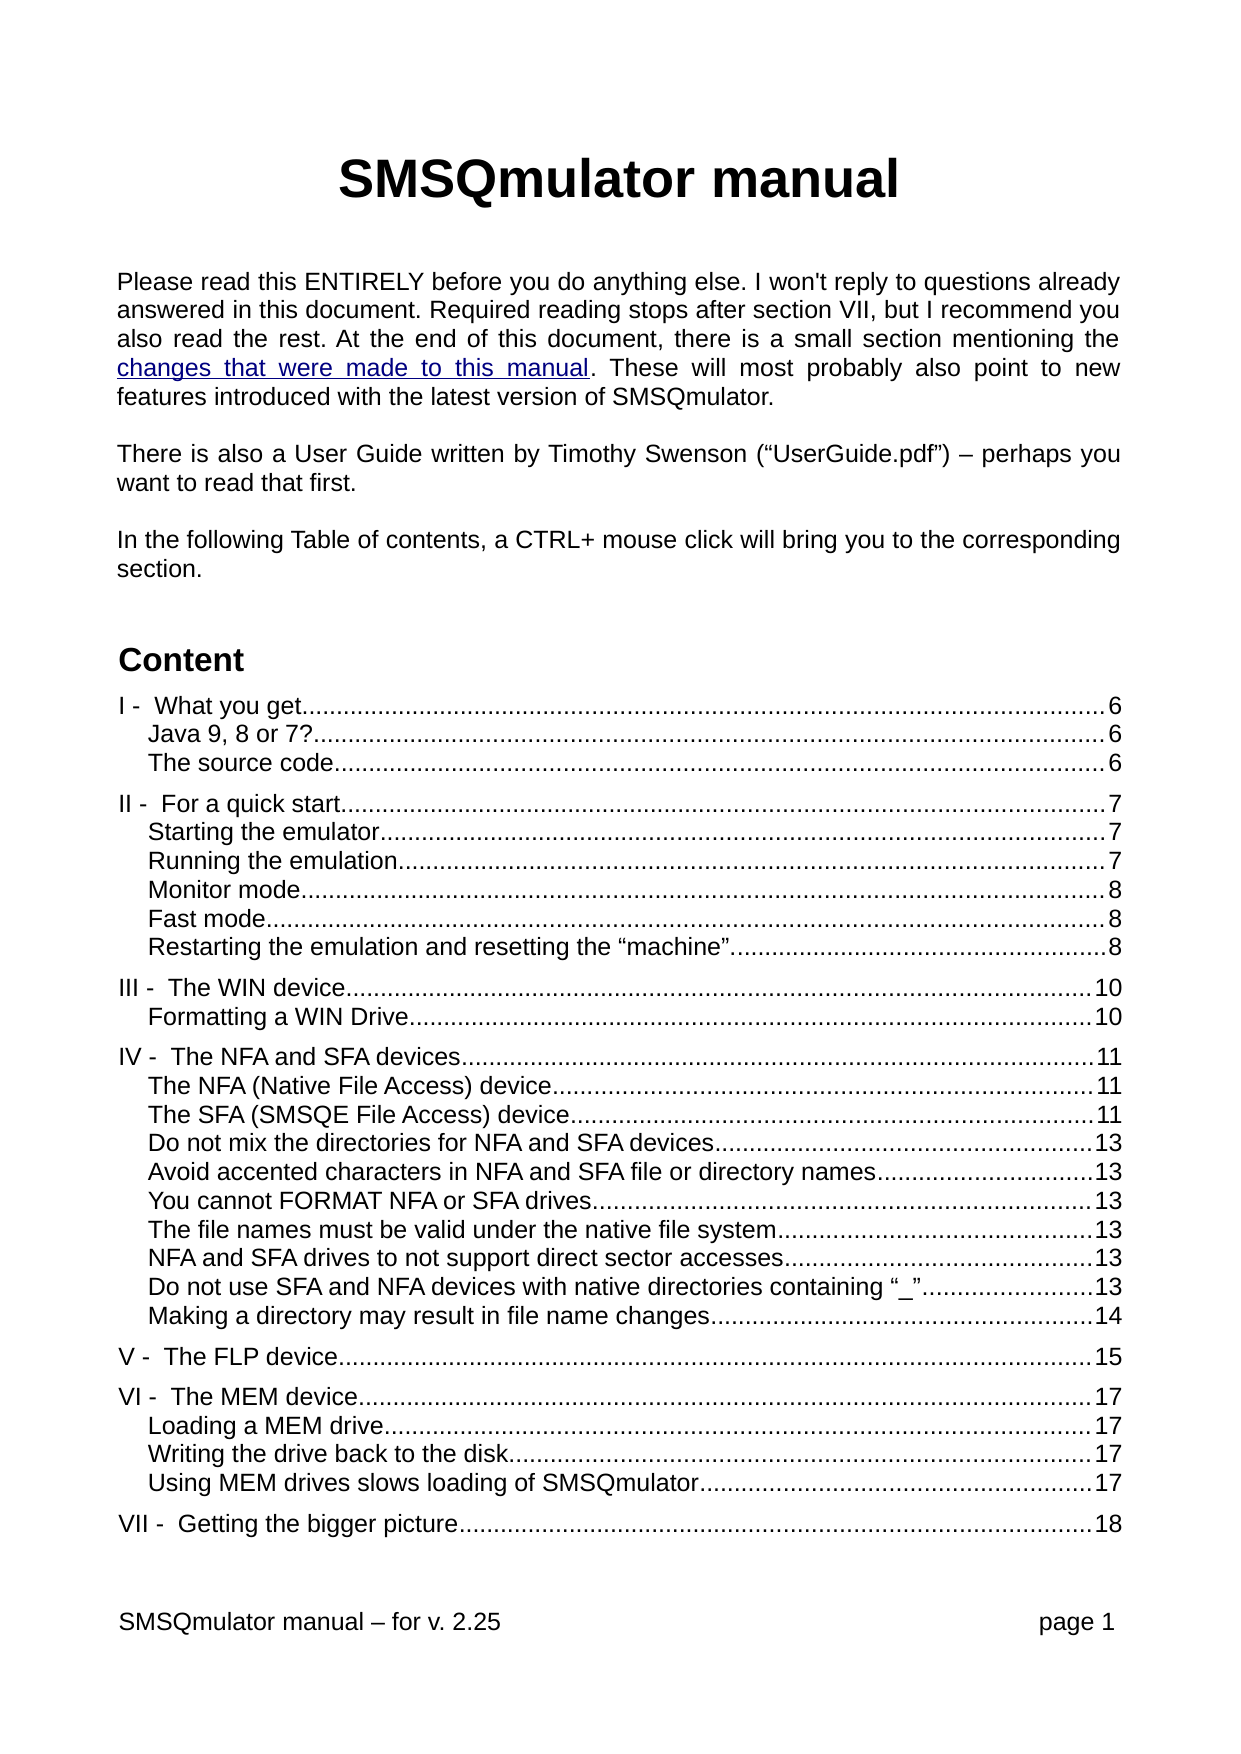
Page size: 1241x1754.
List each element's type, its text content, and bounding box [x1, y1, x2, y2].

text Monitor mode 8 [148, 875, 1122, 904]
text Java 9, 8 or 7? 6 [148, 719, 1122, 748]
text IV - The NFA and SFA devices 11 [118, 1042, 1122, 1071]
text There is also a User Guide written by Timothy Swenson (“UserGuide.pdf”) – perhaps you want to read that first. [117, 439, 1122, 497]
text SMSQmulator manual [117, 147, 1122, 209]
text VI - The MEM device 17 [118, 1382, 1122, 1411]
text The SFA (SMSQE File Access) device 11 [148, 1100, 1122, 1128]
text Making a directory may result in file name changes 14 [148, 1301, 1122, 1330]
text Running the emulation 7 [148, 846, 1122, 875]
text Please read this ENTIRELY before you do anything else. I won't reply to questions already answered in this document. Required reading stops after section VII, but I recommend you also read the rest. At the end of this document, there is a small section mentioning the changes that were made to this manual. These will most probably also point to new features introduced with the latest version of SMSQmulator. [117, 267, 1122, 410]
text In the following Table of contents, a CTRL+ mouse click will bring you to the corresponding section. [117, 525, 1122, 583]
text Avoid accented characters in NFA and SFA file or directory names 13 [148, 1157, 1122, 1186]
text Do not use SFA and NFA devices with native directories containing “_” 13 [148, 1272, 1122, 1301]
text Fast mode 8 [148, 904, 1122, 932]
subtitle Content [118, 640, 1122, 679]
text III - The WIN device 10 [118, 973, 1122, 1002]
text The source code 6 [148, 748, 1122, 777]
text Starting the emulator 7 [148, 817, 1122, 846]
text V - The FLP device 15 [118, 1341, 1122, 1370]
text The file names must be valid under the native file system 13 [148, 1215, 1122, 1243]
text Do not mix the directories for NFA and SFA devices 13 [148, 1128, 1122, 1157]
text Writing the drive back to the disk. 17 [148, 1439, 1122, 1468]
text The NFA (Native File Access) device 11 [148, 1071, 1122, 1100]
text Loading a MEM drive 17 [148, 1411, 1122, 1439]
text Restarting the emulation and resetting the “machine”. 8 [148, 932, 1122, 961]
text You cannot FORMAT NFA or SFA drives 13 [148, 1186, 1122, 1215]
text VII - Getting the bigger picture 18 [118, 1509, 1122, 1537]
text Formatting a WIN Drive 10 [148, 1002, 1122, 1030]
text I - What you get 6 [118, 691, 1122, 719]
text Using MEM drives slows loading of SMSQmulator 17 [148, 1468, 1122, 1497]
text NFA and SFA drives to not support direct sector accesses 13 [148, 1243, 1122, 1272]
text II - For a quick start 7 [118, 789, 1122, 817]
